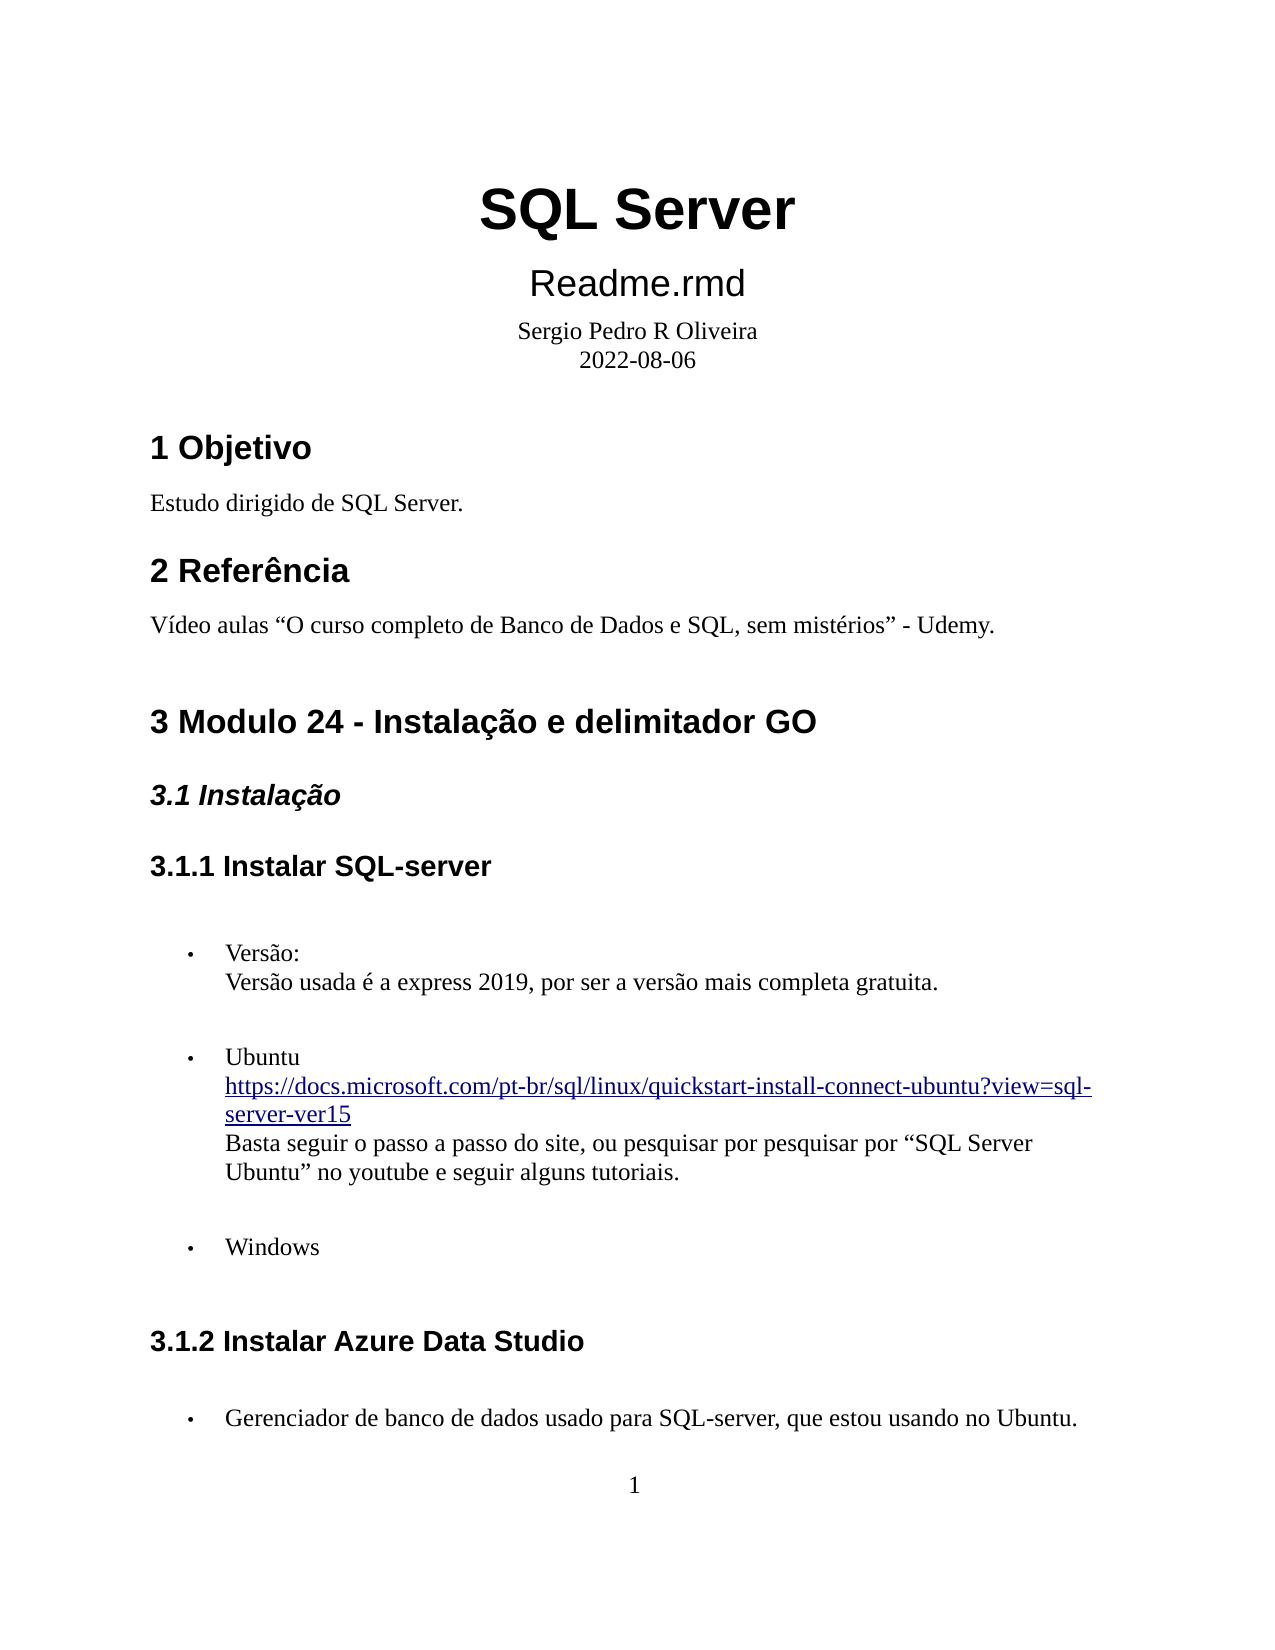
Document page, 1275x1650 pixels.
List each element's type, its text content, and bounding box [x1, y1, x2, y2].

text Sergio Pedro R Oliveira [150, 316, 1125, 345]
subtitle 3.1.1 Instalar SQL-server [150, 849, 1125, 916]
subtitle 1 Objetivo [150, 428, 1125, 466]
text Estudo dirigido de SQL Server. [150, 488, 1125, 517]
subtitle 3 Modulo 24 - Instalação e delimitador GO [150, 702, 1125, 741]
text 2022-08-06 [150, 345, 1125, 374]
subtitle 3.1.2 Instalar Azure Data Studio [150, 1324, 1125, 1391]
list Versão: Versão usada é a express 2019, por ser a versão mais completa gratuita. [187, 938, 1125, 1024]
subtitle 3.1 Instalação [150, 778, 1125, 812]
list Ubuntu https://docs.microsoft.com/pt-br/sql/linux/quickstart-install-connect-ubuntu?view=sql-server-ver15 Basta seguir o passo a passo do site, ou pesquisar por pesquisar por “SQL Server Ubuntu” no youtube e seguir alguns tutoriais. [187, 1042, 1125, 1214]
list Gerenciador de banco de dados usado para SQL-server, que estou usando no Ubuntu. [187, 1403, 1125, 1432]
subtitle 2 Referência [150, 551, 1125, 589]
text Vídeo aulas “O curso completo de Banco de Dados e SQL, sem mistérios” - Udemy. [150, 611, 1125, 639]
subtitle Readme.rmd [150, 261, 1125, 304]
list Windows [187, 1232, 1125, 1290]
title SQL Server [150, 175, 1125, 242]
